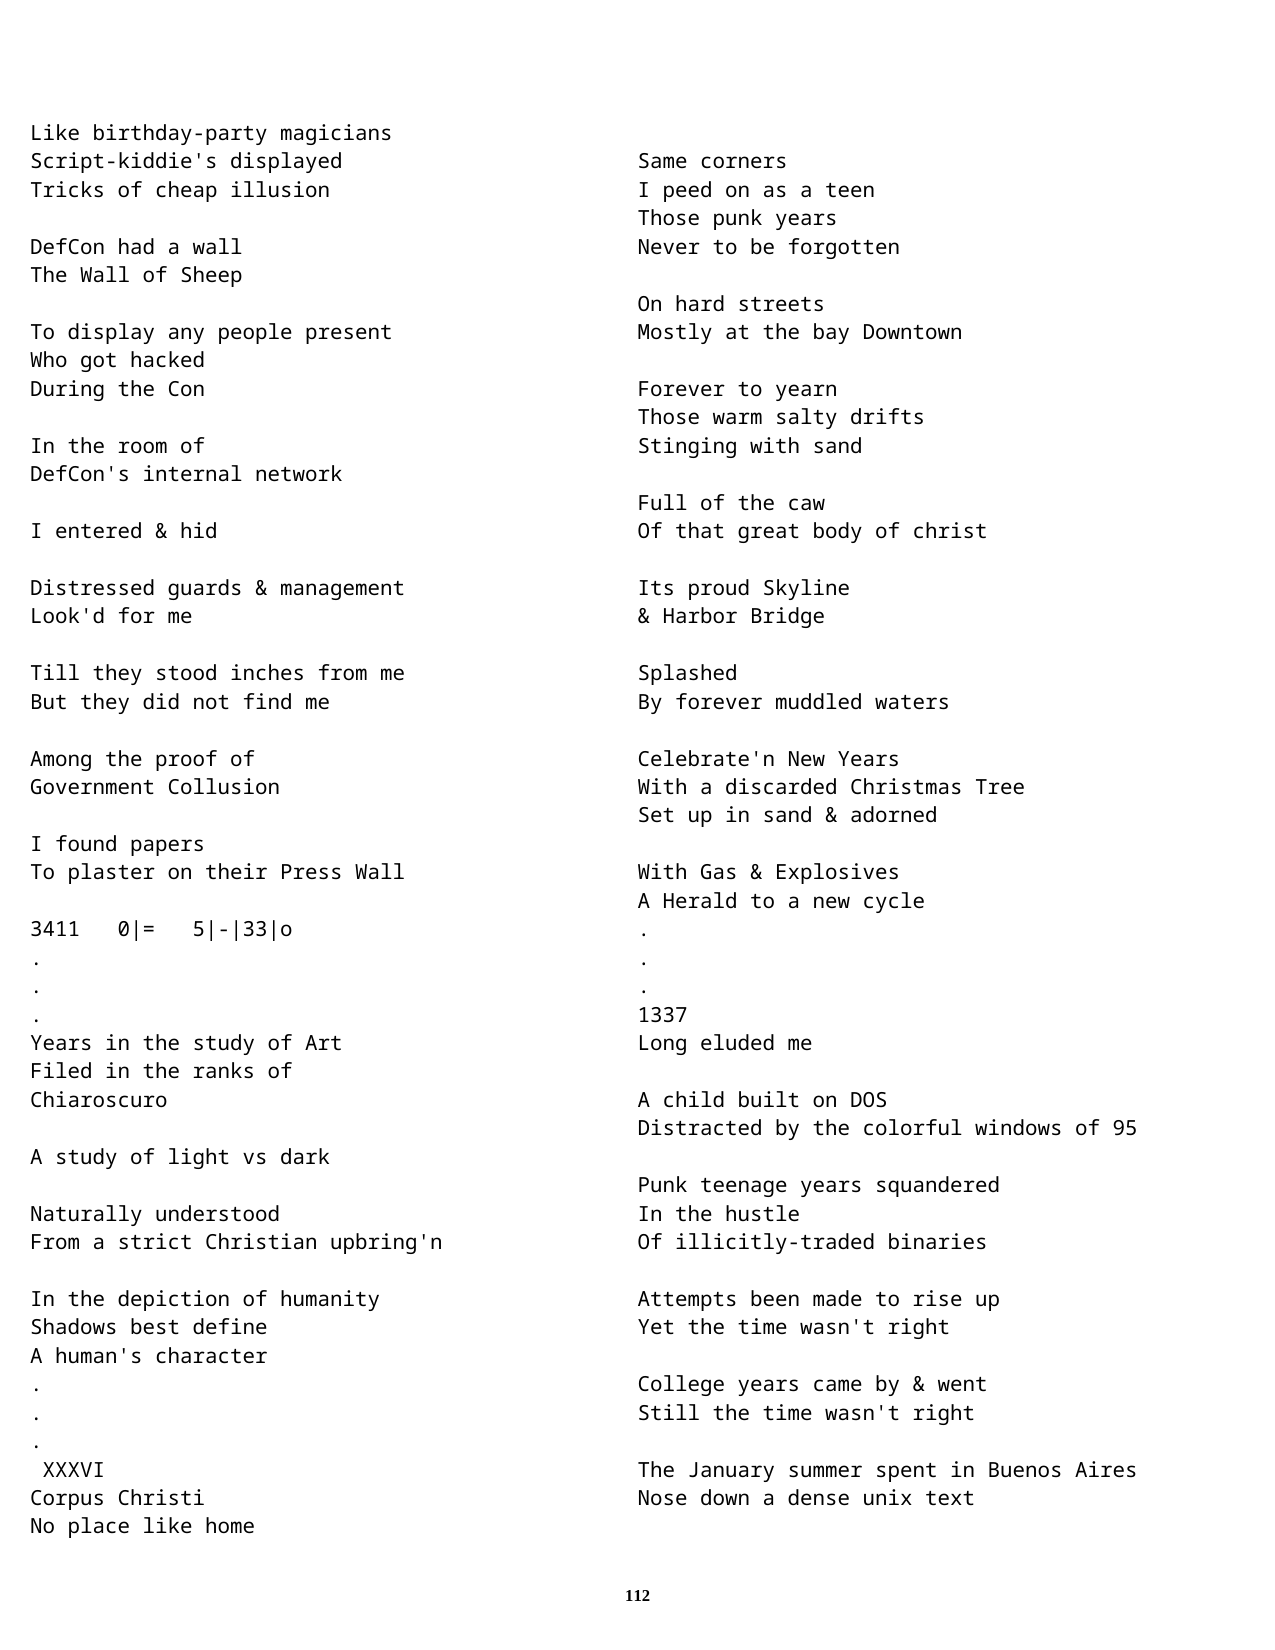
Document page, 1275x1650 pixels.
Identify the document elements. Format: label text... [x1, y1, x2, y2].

text I peed on as a teen [637, 175, 1245, 203]
text Those warm salty drifts [637, 402, 1245, 431]
text A human's character [30, 1341, 637, 1369]
text Full of the caw [637, 488, 1245, 516]
text Among the proof of [30, 744, 637, 772]
text In the hustle [637, 1199, 1245, 1227]
text Who got hacked [30, 346, 637, 374]
text Yet the time wasn't right [637, 1312, 1245, 1341]
text Stinging with sand [637, 431, 1245, 459]
text Splashed [637, 658, 1245, 687]
text In the room of [30, 431, 637, 459]
text XXXVI [30, 1455, 637, 1483]
text & Harbor Bridge [637, 602, 1245, 630]
text The January summer spent in Buenos Aires [637, 1455, 1245, 1483]
text DefCon had a wall [30, 232, 637, 260]
text From a strict Christian upbring'n [30, 1227, 637, 1256]
text Long eluded me [637, 1028, 1245, 1057]
text To display any people present [30, 317, 637, 346]
text . [30, 1369, 637, 1398]
text No place like home [30, 1512, 637, 1540]
text DefCon's internal network [30, 459, 637, 488]
text But they did not find me [30, 687, 637, 715]
text Distressed guards & management [30, 573, 637, 602]
text A study of light vs dark [30, 1142, 637, 1170]
text Government Collusion [30, 772, 637, 801]
text . [637, 943, 1245, 971]
text By forever muddled waters [637, 687, 1245, 715]
text I entered & hid [30, 516, 637, 545]
text Chiaroscuro [30, 1085, 637, 1113]
text In the depiction of humanity [30, 1284, 637, 1312]
text Naturally understood [30, 1199, 637, 1227]
text . [637, 971, 1245, 1000]
text College years came by & went [637, 1369, 1245, 1398]
text 3411 0|= 5|-|33|o [30, 914, 637, 943]
text I found papers [30, 829, 637, 857]
text Shadows best define [30, 1312, 637, 1341]
text Celebrate'n New Years [637, 744, 1245, 772]
text Filed in the ranks of [30, 1057, 637, 1085]
text Corpus Christi [30, 1483, 637, 1512]
text . [637, 914, 1245, 943]
text Still the time wasn't right [637, 1398, 1245, 1426]
text The Wall of Sheep [30, 260, 637, 289]
text . [30, 943, 637, 971]
text To plaster on their Press Wall [30, 857, 637, 886]
text . [30, 1398, 637, 1426]
text A Herald to a new cycle [637, 886, 1245, 914]
text Tricks of cheap illusion [30, 175, 637, 203]
text Of illicitly-traded binaries [637, 1227, 1245, 1256]
text 1337 [637, 1000, 1245, 1028]
text Forever to yearn [637, 374, 1245, 402]
text . [30, 1426, 637, 1455]
text A child built on DOS [637, 1085, 1245, 1113]
text Like birthday-party magicians [30, 118, 637, 147]
text Till they stood inches from me [30, 658, 637, 687]
text . [30, 1000, 637, 1028]
text Nose down a dense unix text [637, 1483, 1245, 1512]
text Look'd for me [30, 602, 637, 630]
text Its proud Skyline [637, 573, 1245, 602]
text Same corners [637, 147, 1245, 175]
text During the Con [30, 374, 637, 402]
text Punk teenage years squandered [637, 1170, 1245, 1199]
text Distracted by the colorful windows of 95 [637, 1113, 1245, 1142]
text . [30, 971, 637, 1000]
text With a discarded Christmas Tree [637, 772, 1245, 801]
text Years in the study of Art [30, 1028, 637, 1057]
text Never to be forgotten [637, 232, 1245, 260]
text Mostly at the bay Downtown [637, 317, 1245, 346]
text With Gas & Explosives [637, 857, 1245, 886]
text Those punk years [637, 203, 1245, 232]
text Of that great body of christ [637, 516, 1245, 545]
text On hard streets [637, 289, 1245, 317]
text Attempts been made to rise up [637, 1284, 1245, 1312]
text Set up in sand & adorned [637, 801, 1245, 829]
text Script-kiddie's displayed [30, 147, 637, 175]
